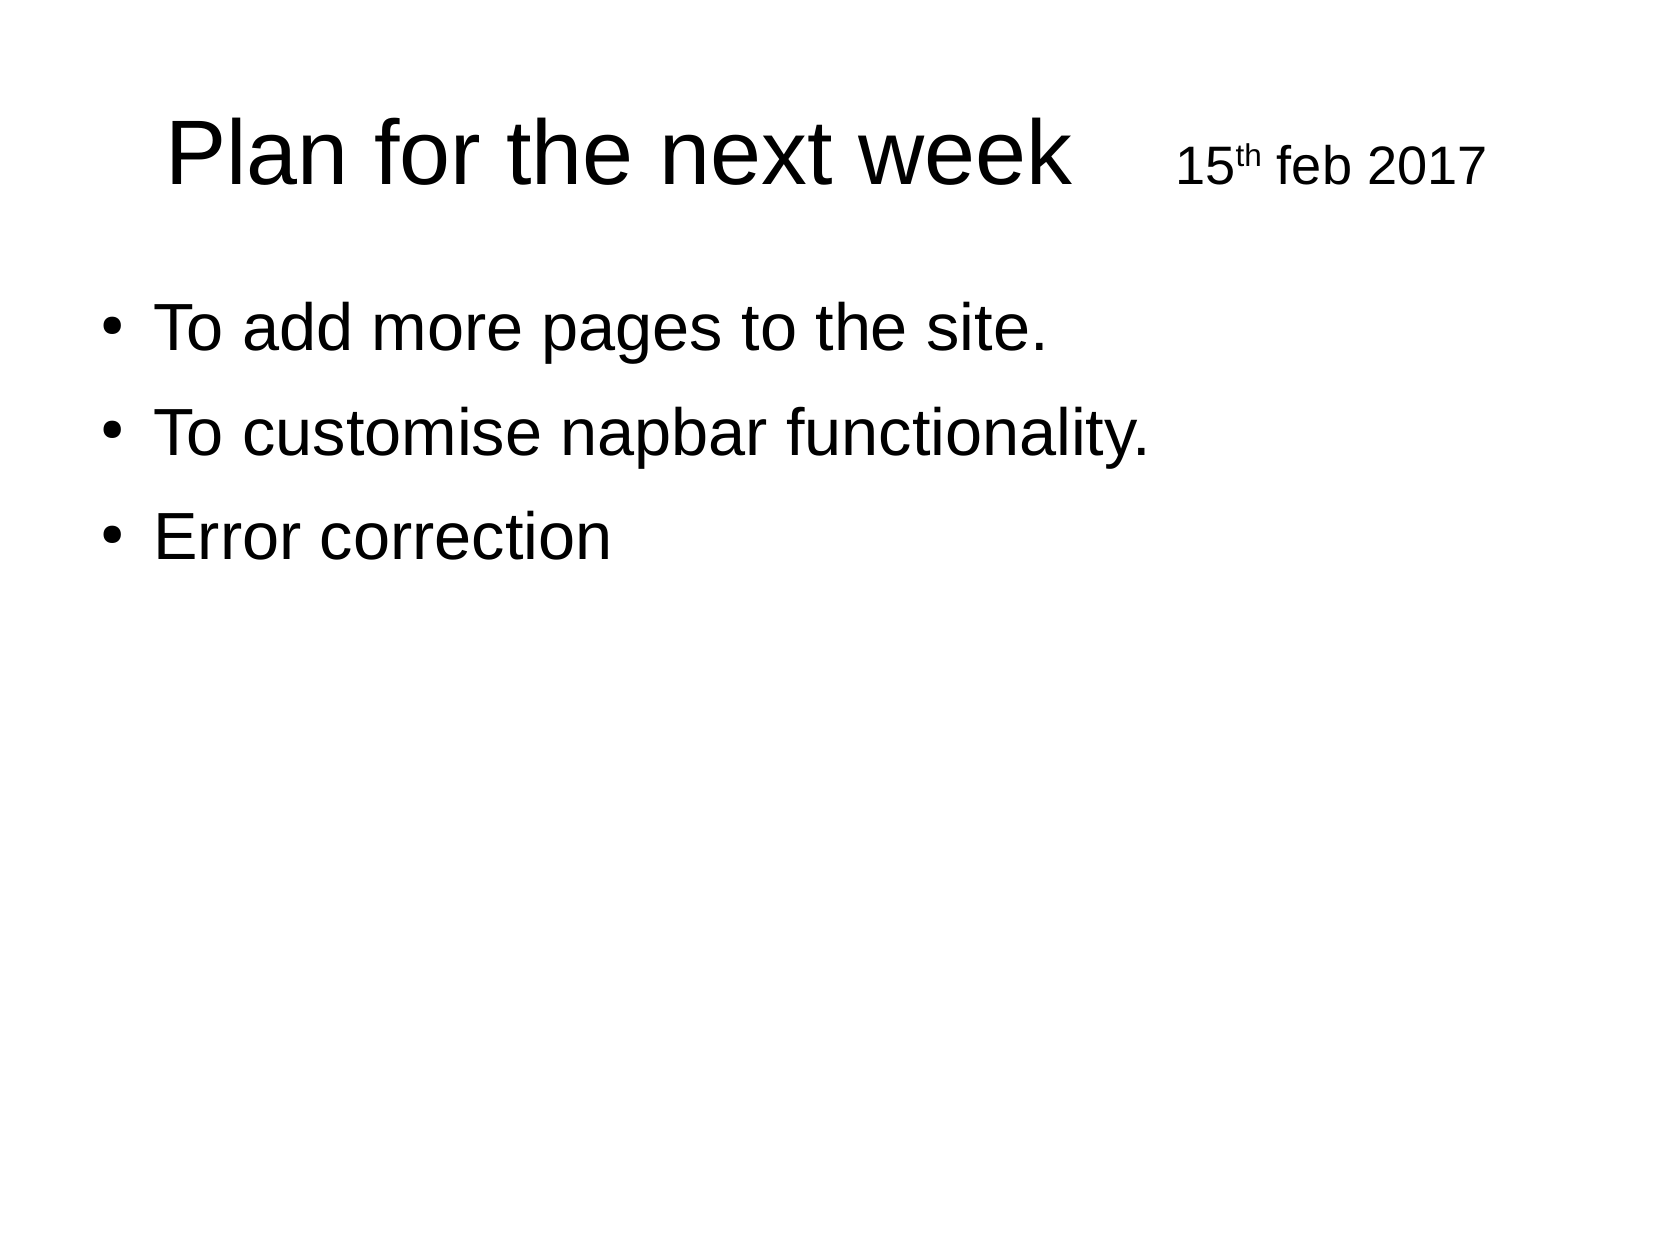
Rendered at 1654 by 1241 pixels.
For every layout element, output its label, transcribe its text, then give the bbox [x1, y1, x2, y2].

title Plan for the next week 15th feb 2017 [82, 49, 1571, 257]
list To add more pages to the site. To customise napbar functionality. Error correction [82, 290, 1571, 1010]
